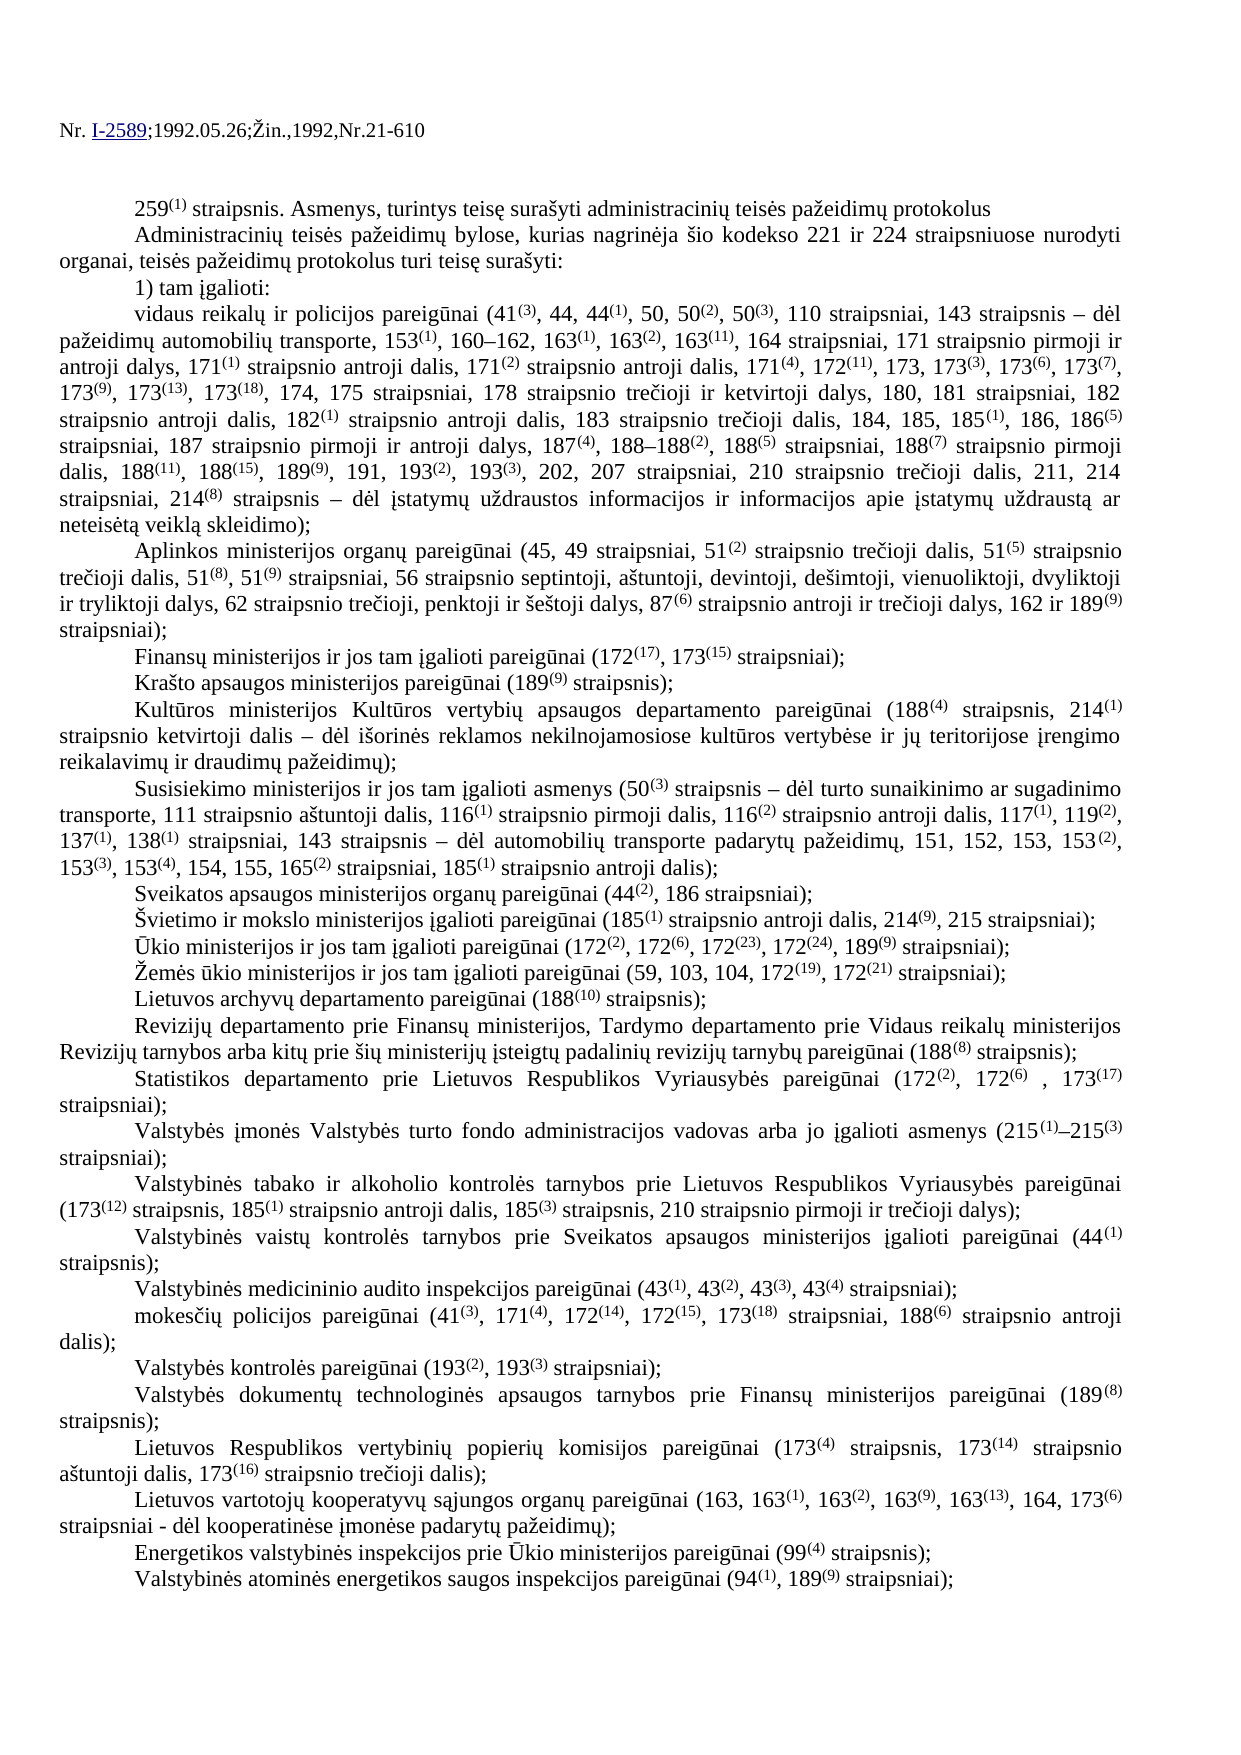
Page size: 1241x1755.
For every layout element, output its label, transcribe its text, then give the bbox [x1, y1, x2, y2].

text Valstybės dokumentų technologinės apsaugos tarnybos prie Finansų ministerijos pareigūnai (189(8) straipsnis); [59, 1381, 1122, 1433]
text Valstybinės atominės energetikos saugos inspekcijos pareigūnai (94(1), 189(9) straipsniai); [59, 1565, 1122, 1592]
text Lietuvos vartotojų kooperatyvų sąjungos organų pareigūnai (163, 163(1), 163(2), 163(9), 163(13), 164, 173(6) straipsniai - dėl kooperatinėse įmonėse padarytų pažeidimų); [59, 1486, 1122, 1539]
text Administracinių teisės pažeidimų bylose, kurias nagrinėja šio kodekso 221 ir 224 straipsniuose nurodyti organai, teisės pažeidimų protokolus turi teisę surašyti: [59, 221, 1122, 274]
text Revizijų departamento prie Finansų ministerijos, Tardymo departamento prie Vidaus reikalų ministerijos Revizijų tarnybos arba kitų prie šių ministerijų įsteigtų padalinių revizijų tarnybų pareigūnai (188(8) straipsnis); [59, 1012, 1122, 1064]
text Susisiekimo ministerijos ir jos tam įgalioti asmenys (50(3) straipsnis – dėl turto sunaikinimo ar sugadinimo transporte, 111 straipsnio aštuntoji dalis, 116(1) straipsnio pirmoji dalis, 116(2) straipsnio antroji dalis, 117(1), 119(2), 137(1), 138(1) straipsniai, 143 straipsnis – dėl automobilių transporte padarytų pažeidimų, 151, 152, 153, 153(2), 153(3), 153(4), 154, 155, 165(2) straipsniai, 185(1) straipsnio antroji dalis); [59, 775, 1122, 880]
text mokesčių policijos pareigūnai (41(3), 171(4), 172(14), 172(15), 173(18) straipsniai, 188(6) straipsnio antroji dalis); [59, 1302, 1122, 1354]
text Sveikatos apsaugos ministerijos organų pareigūnai (44(2), 186 straipsniai); [59, 880, 1122, 906]
text Nr. I-2589;1992.05.26;Žin.,1992,Nr.21-610 [59, 118, 1122, 142]
text Aplinkos ministerijos organų pareigūnai (45, 49 straipsniai, 51(2) straipsnio trečioji dalis, 51(5) straipsnio trečioji dalis, 51(8), 51(9) straipsniai, 56 straipsnio septintoji, aštuntoji, devintoji, dešimtoji, vienuoliktoji, dvyliktoji ir tryliktoji dalys, 62 straipsnio trečioji, penktoji ir šeštoji dalys, 87(6) straipsnio antroji ir trečioji dalys, 162 ir 189(9) straipsniai); [59, 537, 1122, 643]
text Finansų ministerijos ir jos tam įgalioti pareigūnai (172(17), 173(15) straipsniai); [59, 643, 1122, 669]
text Švietimo ir mokslo ministerijos įgalioti pareigūnai (185(1) straipsnio antroji dalis, 214(9), 215 straipsniai); [59, 906, 1122, 933]
text vidaus reikalų ir policijos pareigūnai (41(3), 44, 44(1), 50, 50(2), 50(3), 110 straipsniai, 143 straipsnis – dėl pažeidimų automobilių transporte, 153(1), 160–162, 163(1), 163(2), 163(11), 164 straipsniai, 171 straipsnio pirmoji ir antroji dalys, 171(1) straipsnio antroji dalis, 171(2) straipsnio antroji dalis, 171(4), 172(11), 173, 173(3), 173(6), 173(7), 173(9), 173(13), 173(18), 174, 175 straipsniai, 178 straipsnio trečioji ir ketvirtoji dalys, 180, 181 straipsniai, 182 straipsnio antroji dalis, 182(1) straipsnio antroji dalis, 183 straipsnio trečioji dalis, 184, 185, 185(1), 186, 186(5) straipsniai, 187 straipsnio pirmoji ir antroji dalys, 187(4), 188–188(2), 188(5) straipsniai, 188(7) straipsnio pirmoji dalis, 188(11), 188(15), 189(9), 191, 193(2), 193(3), 202, 207 straipsniai, 210 straipsnio trečioji dalis, 211, 214 straipsniai, 214(8) straipsnis – dėl įstatymų uždraustos informacijos ir informacijos apie įstatymų uždraustą ar neteisėtą veiklą skleidimo); [59, 300, 1122, 537]
text Valstybės įmonės Valstybės turto fondo administracijos vadovas arba jo įgalioti asmenys (215(1)–215(3) straipsniai); [59, 1117, 1122, 1170]
text Kultūros ministerijos Kultūros vertybių apsaugos departamento pareigūnai (188(4) straipsnis, 214(1) straipsnio ketvirtoji dalis – dėl išorinės reklamos nekilnojamosiose kultūros vertybėse ir jų teritorijose įrengimo reikalavimų ir draudimų pažeidimų); [59, 696, 1122, 775]
text Valstybinės vaistų kontrolės tarnybos prie Sveikatos apsaugos ministerijos įgalioti pareigūnai (44(1) straipsnis); [59, 1223, 1122, 1275]
text 1) tam įgalioti: [59, 274, 1122, 300]
text 259(1) straipsnis. Asmenys, turintys teisę surašyti administracinių teisės pažeidimų protokolus [59, 195, 1122, 221]
text Žemės ūkio ministerijos ir jos tam įgalioti pareigūnai (59, 103, 104, 172(19), 172(21) straipsniai); [59, 959, 1122, 986]
text Energetikos valstybinės inspekcijos prie Ūkio ministerijos pareigūnai (99(4) straipsnis); [59, 1539, 1122, 1565]
text Lietuvos archyvų departamento pareigūnai (188(10) straipsnis); [59, 986, 1122, 1012]
text Valstybės kontrolės pareigūnai (193(2), 193(3) straipsniai); [59, 1354, 1122, 1381]
text Valstybinės tabako ir alkoholio kontrolės tarnybos prie Lietuvos Respublikos Vyriausybės pareigūnai (173(12) straipsnis, 185(1) straipsnio antroji dalis, 185(3) straipsnis, 210 straipsnio pirmoji ir trečioji dalys); [59, 1170, 1122, 1223]
text Krašto apsaugos ministerijos pareigūnai (189(9) straipsnis); [59, 669, 1122, 696]
text Valstybinės medicininio audito inspekcijos pareigūnai (43(1), 43(2), 43(3), 43(4) straipsniai); [59, 1275, 1122, 1302]
text Lietuvos Respublikos vertybinių popierių komisijos pareigūnai (173(4) straipsnis, 173(14) straipsnio aštuntoji dalis, 173(16) straipsnio trečioji dalis); [59, 1433, 1122, 1486]
text Statistikos departamento prie Lietuvos Respublikos Vyriausybės pareigūnai (172(2), 172(6) , 173(17) straipsniai); [59, 1064, 1122, 1117]
text Ūkio ministerijos ir jos tam įgalioti pareigūnai (172(2), 172(6), 172(23), 172(24), 189(9) straipsniai); [59, 933, 1122, 959]
